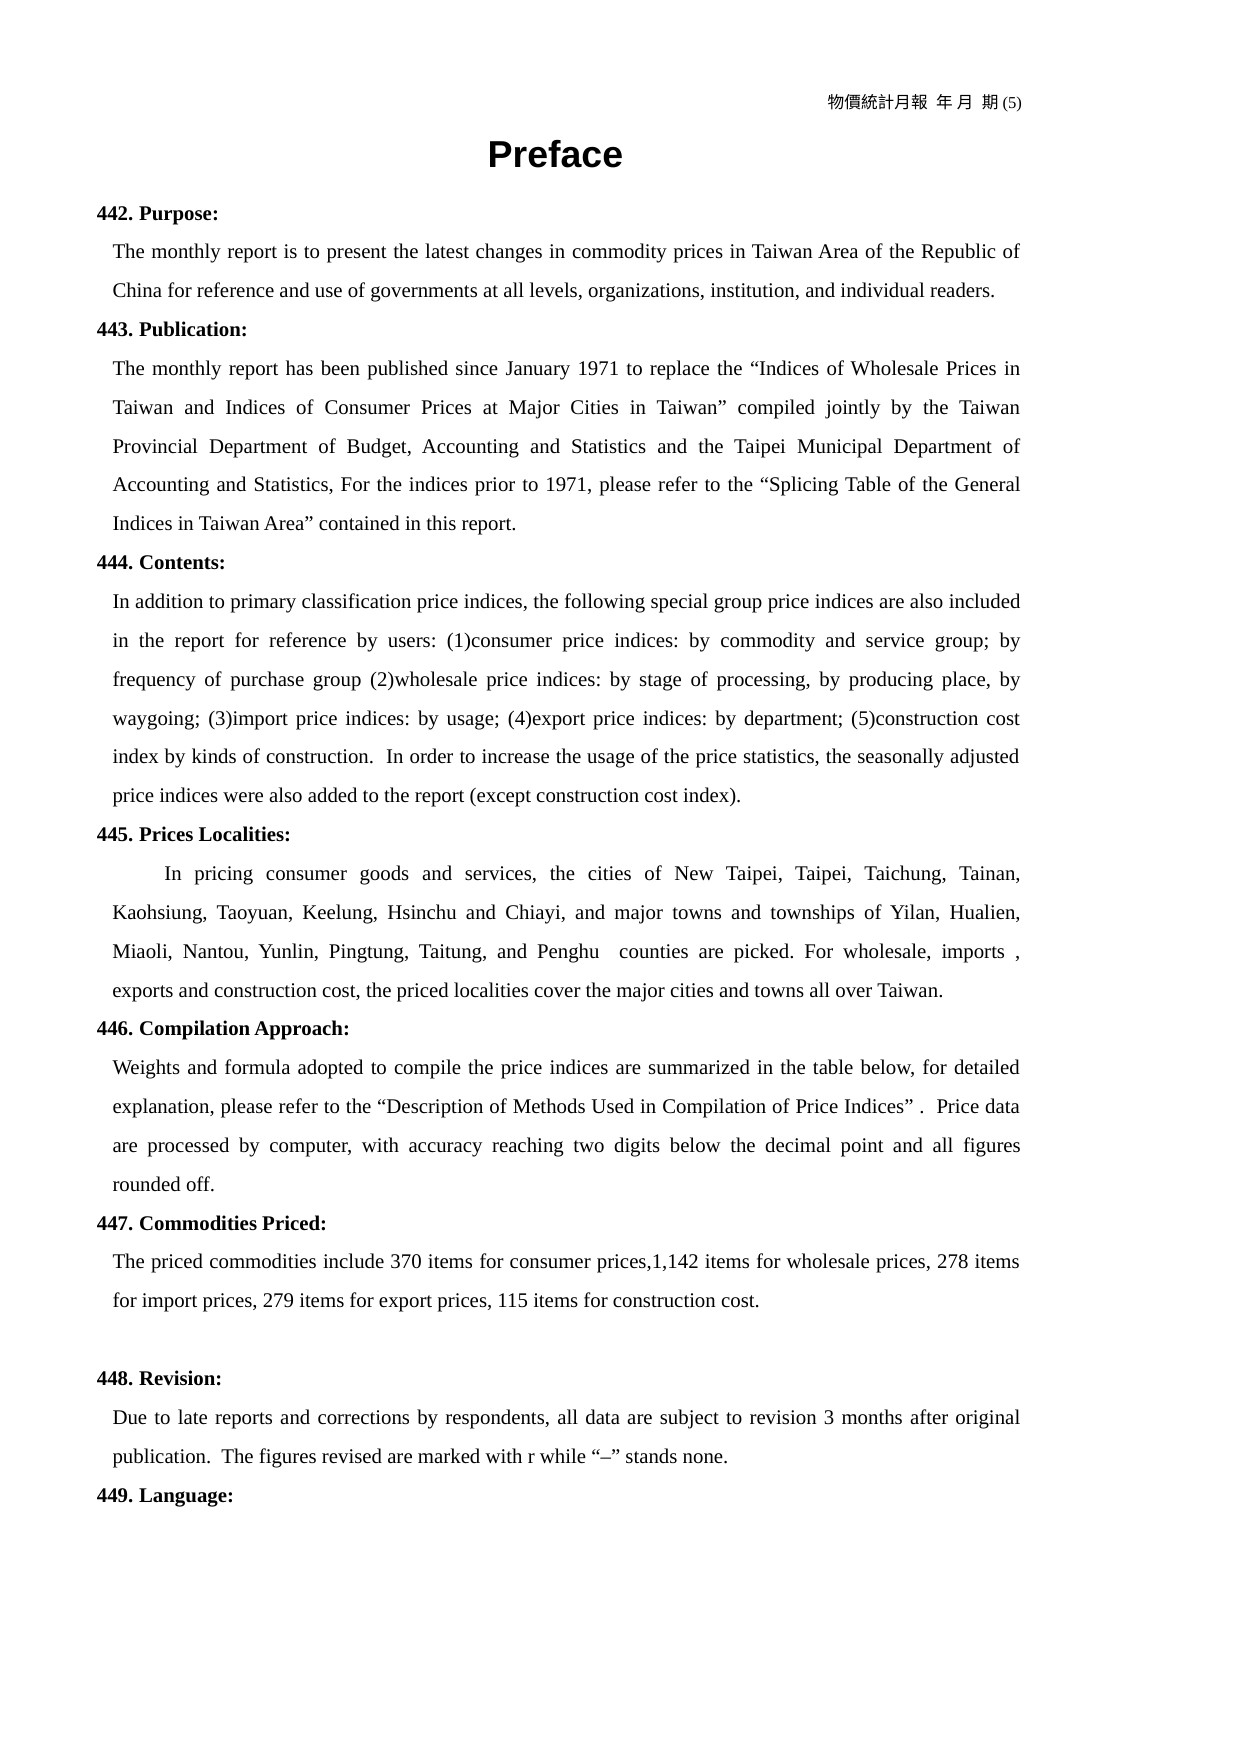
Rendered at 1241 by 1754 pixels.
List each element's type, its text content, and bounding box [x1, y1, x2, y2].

text The priced commodities include 370 items for consumer prices,1,142 items for wholesale prices, 278 items for import prices, 279 items for export prices, 115 items for construction cost. [112, 1243, 1022, 1320]
list Publication: [97, 310, 1022, 349]
text Weights and formula adopted to compile the price indices are summarized in the table below, for detailed explanation, please refer to the “Description of Methods Used in Compilation of Price Indices” . Price data are processed by computer, with accuracy reaching two digits below the decimal point and all figures rounded off. [112, 1048, 1022, 1204]
list Language: [97, 1476, 1022, 1514]
list Compilation Approach: [97, 1009, 1022, 1048]
text The monthly report has been published since January 1971 to replace the “Indices of Wholesale Prices in Taiwan and Indices of Consumer Prices at Major Cities in Taiwan” compiled jointly by the Taiwan Provincial Department of Budget, Accounting and Statistics and the Taipei Municipal Department of Accounting and Statistics, For the indices prior to 1971, please refer to the “Splicing Table of the General Indices in Taiwan Area” contained in this report. [112, 349, 1022, 543]
text In pricing consumer goods and services, the cities of New Taipei, Taipei, Taichung, Tainan, Kaohsiung, Taoyuan, Keelung, Hsinchu and Chiayi, and major towns and townships of Yilan, Hualien, Miaoli, Nantou, Yunlin, Pingtung, Taitung, and Penghu counties are picked. For wholesale, imports , exports and construction cost, the priced localities cover the major cities and towns all over Taiwan. [112, 854, 1022, 1009]
list Contents: [97, 543, 1022, 582]
list Revision: [97, 1359, 1022, 1398]
subtitle Preface [89, 116, 1022, 193]
text In addition to primary classification price indices, the following special group price indices are also included in the report for reference by users: (1)consumer price indices: by commodity and service group; by frequency of purchase group (2)wholesale price indices: by stage of processing, by producing place, by waygoing; (3)import price indices: by usage; (4)export price indices: by department; (5)construction cost index by kinds of construction. In order to increase the usage of the price statistics, the seasonally adjusted price indices were also added to the report (except construction cost index). [112, 582, 1022, 815]
list Prices Localities: [97, 815, 1022, 854]
text Due to late reports and corrections by respondents, all data are subject to revision 3 months after original publication. The figures revised are marked with r while “–” stands none. [112, 1398, 1022, 1476]
text The monthly report is to present the latest changes in commodity prices in Taiwan Area of the Republic of China for reference and use of governments at all levels, organizations, institution, and individual readers. [112, 232, 1022, 310]
list Purpose: [97, 193, 1022, 232]
list Commodities Priced: [97, 1204, 1022, 1243]
